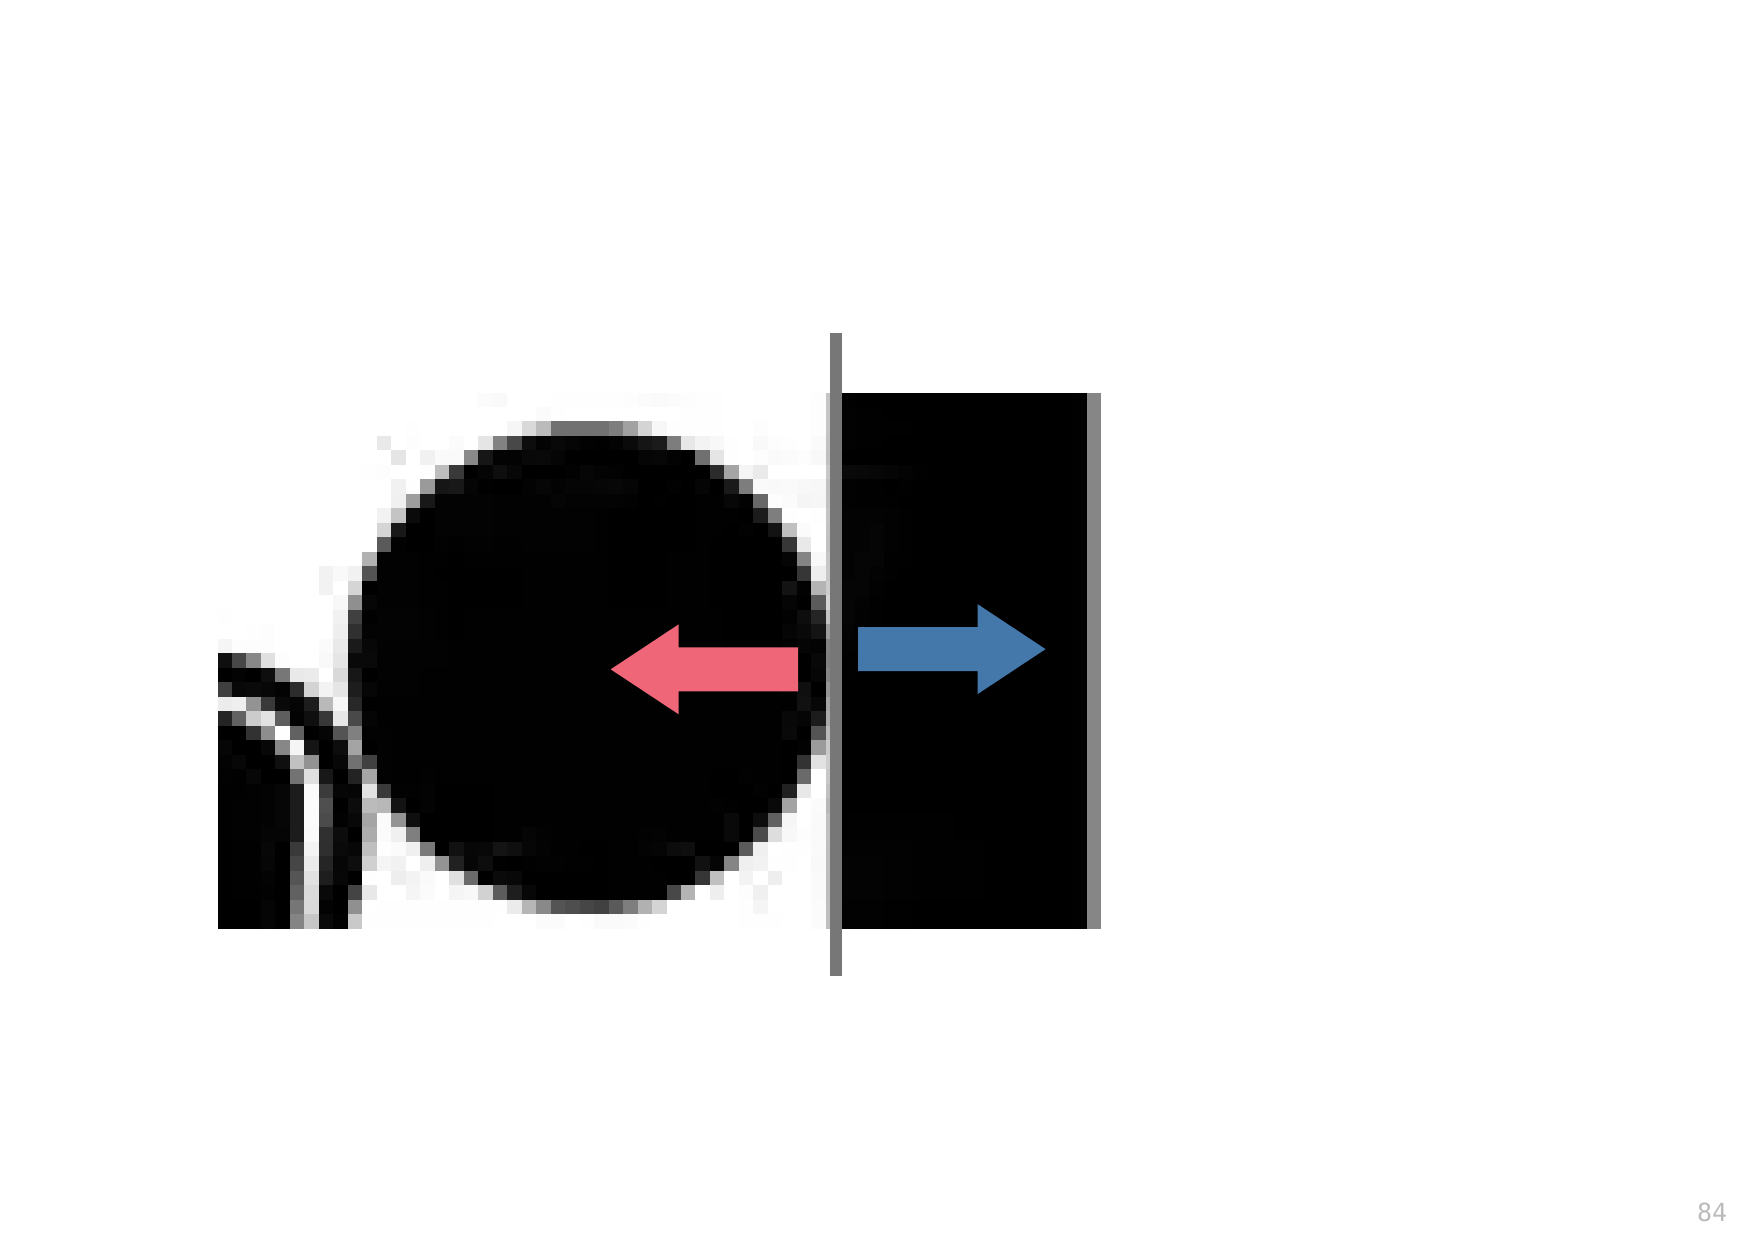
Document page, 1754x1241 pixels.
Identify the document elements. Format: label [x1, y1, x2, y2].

text_box [858, 604, 1046, 695]
picture [218, 393, 830, 929]
picture [842, 393, 1116, 929]
text_box [610, 624, 799, 715]
